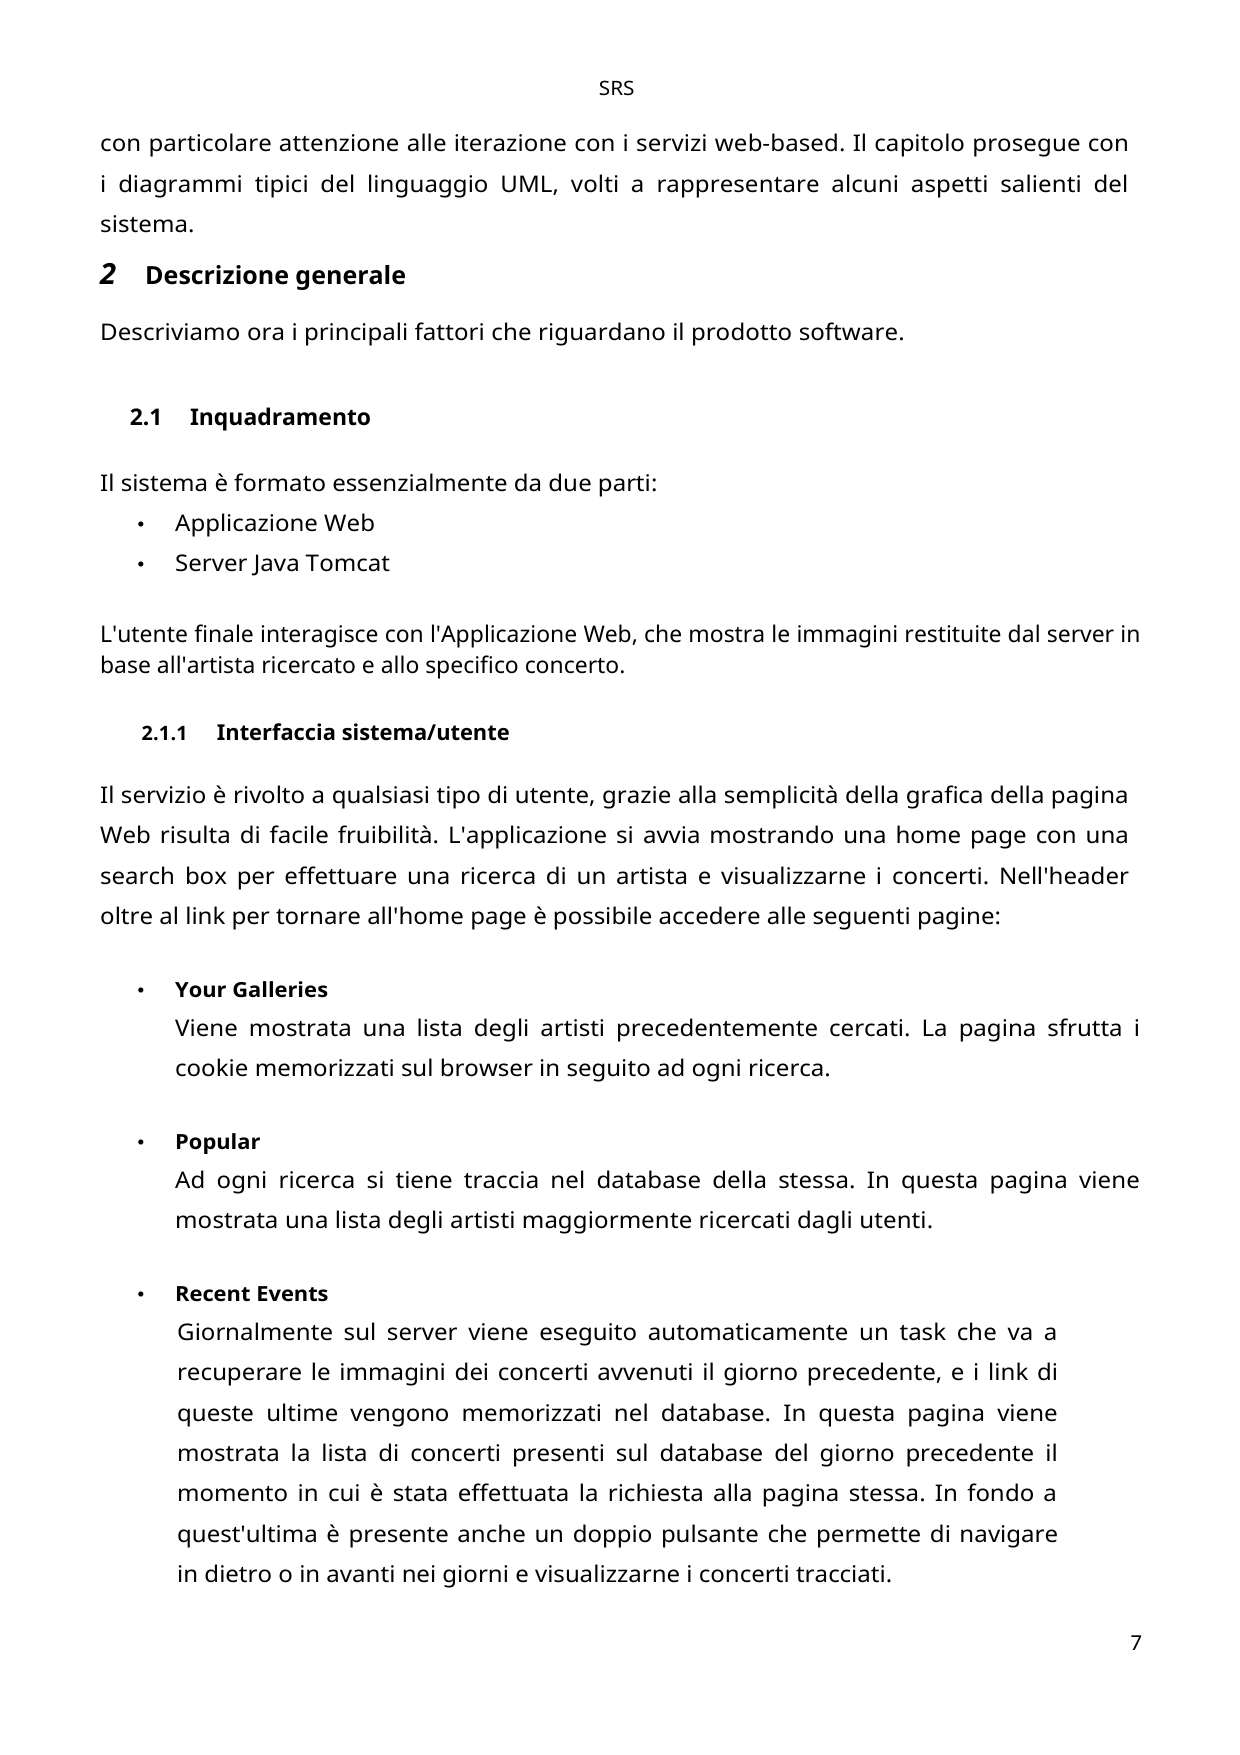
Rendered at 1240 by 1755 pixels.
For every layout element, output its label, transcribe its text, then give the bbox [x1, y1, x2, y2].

list Ad ogni ricerca si tiene traccia nel database della stessa. In questa pagina viene mostrata una lista degli artisti maggiormente ricercati dagli utenti. [137, 1164, 1142, 1235]
text L'utente finale interagisce con l'Applicazione Web, che mostra le immagini restituite dal server in base all'artista ricercato e allo specifico concerto. [100, 618, 1142, 681]
text Il sistema è formato essenzialmente da due parti: [100, 467, 1129, 498]
list Popular [137, 1127, 1142, 1156]
list Recent Events [137, 1279, 1142, 1308]
list Server Java Tomcat [137, 547, 1142, 578]
text con particolare attenzione alle iterazione con i servizi web-based. Il capitolo prosegue con i diagrammi tipici del linguaggio UML, volti a rappresentare alcuni aspetti salienti del sistema. [100, 127, 1131, 239]
list Your Galleries [137, 975, 1142, 1003]
text Descriviamo ora i principali fattori che riguardano il prodotto software. [100, 316, 1142, 347]
text Giornalmente sul server viene eseguito automaticamente un task che va a recuperare le immagini dei concerti avvenuti il giorno precedente, e i link di queste ultime vengono memorizzati nel database. In questa pagina viene mostrata la lista di concerti presenti sul database del giorno precedente il momento in cui è stata effettuata la richiesta alla pagina stessa. In fondo a quest'ultima è presente anche un doppio pulsante che permette di navigare in dietro o in avanti nei giorni e visualizzarne i concerti tracciati. [177, 1316, 1059, 1589]
list Viene mostrata una lista degli artisti precedentemente cercati. La pagina sfrutta i cookie memorizzati sul browser in seguito ad ogni ricerca. [137, 1012, 1142, 1083]
list Inquadramento [129, 401, 1142, 432]
list Interfaccia sistema/utente [141, 717, 1142, 747]
list Applicazione Web [137, 507, 1142, 538]
list Descrizione generale [100, 253, 1142, 293]
text Il servizio è rivolto a qualsiasi tipo di utente, grazie alla semplicità della grafica della pagina Web risulta di facile fruibilità. L'applicazione si avvia mostrando una home page con una search box per effettuare una ricerca di un artista e visualizzarne i concerti. Nell'header oltre al link per tornare all'home page è possibile accedere alle seguenti pagine: [100, 779, 1131, 931]
